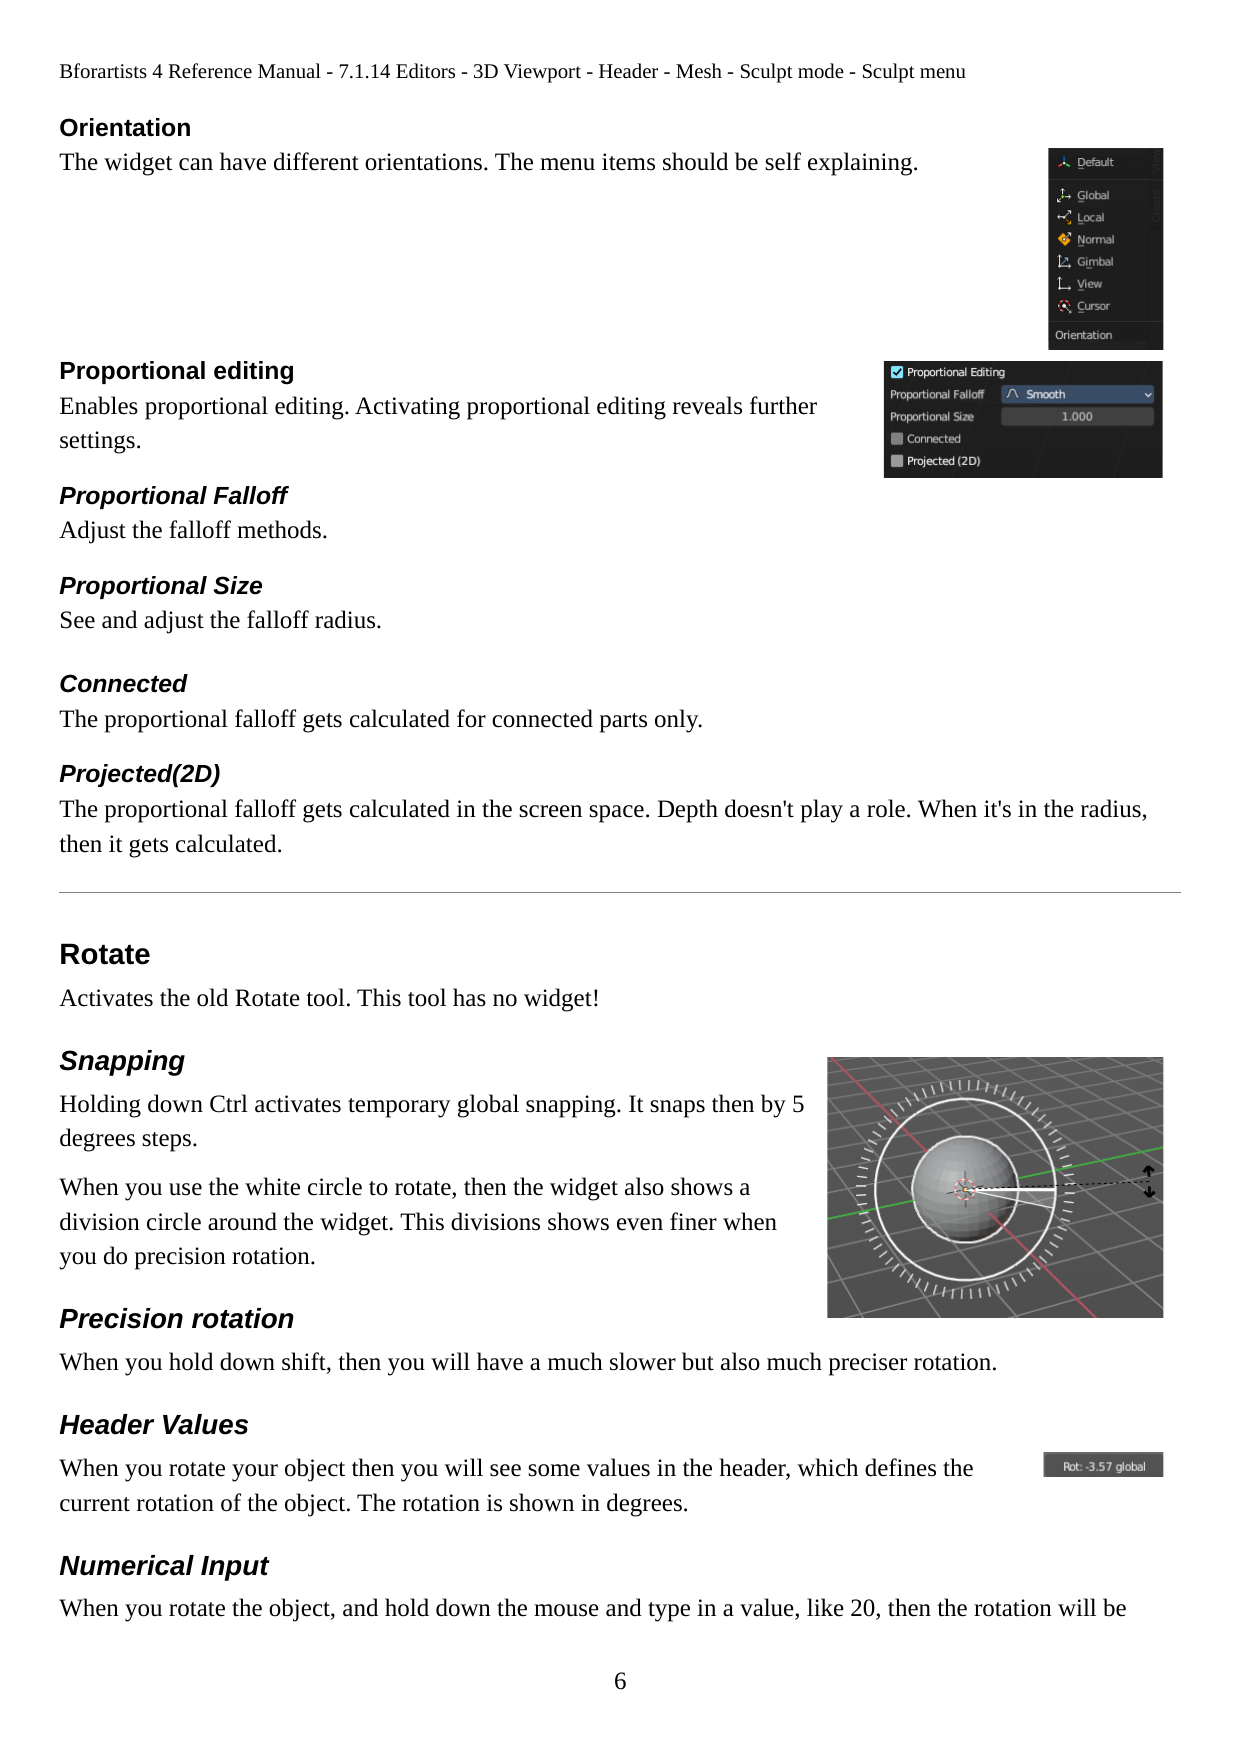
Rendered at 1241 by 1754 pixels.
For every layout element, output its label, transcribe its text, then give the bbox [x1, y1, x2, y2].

text When you use the white circle to rotate, then the widget also shows a division circle around the widget. This divisions shows even finer when you do precision rotation. [59, 1172, 827, 1270]
subtitle Precision rotation [59, 1303, 1181, 1335]
picture [1048, 148, 1164, 350]
subtitle Header Values [59, 1409, 1181, 1441]
text When you rotate your object then you will see some values in the header, which defines the current rotation of the object. The rotation is shown in degrees. [59, 1453, 1181, 1516]
subtitle Snapping [59, 1044, 1181, 1076]
text Enables proportional editing. Activating proportional editing reveals further settings. [59, 391, 883, 454]
subtitle Projected(2D) [59, 759, 1181, 788]
text See and adjust the falloff radius. [59, 606, 1181, 634]
subtitle Proportional Size [59, 571, 1181, 599]
picture [883, 361, 1163, 478]
subtitle Connected [59, 669, 1181, 698]
text When you rotate the object, and hold down the mouse and type in a value, like 20, then the rotation will be [59, 1593, 1181, 1622]
text The proportional falloff gets calculated in the screen space. Depth doesn't play a role. When it's in the radius, then it gets calculated. [59, 794, 1181, 857]
text Adjust the falloff methods. [59, 516, 1181, 544]
text Holding down Ctrl activates temporary global snapping. It snaps then by 5 degrees steps. [59, 1089, 827, 1152]
text Activates the old Rotate tool. This tool has no widget! [59, 983, 1181, 1012]
text The widget can have different orientations. The menu items should be self explaining. [59, 147, 1181, 176]
subtitle Proportional editing [59, 356, 1181, 385]
picture [827, 1057, 1164, 1318]
subtitle Proportional Falloff [59, 481, 1181, 509]
text The proportional falloff gets calculated for connected parts only. [59, 704, 1181, 733]
text When you hold down shift, then you will have a much slower but also much preciser rotation. [59, 1347, 1181, 1376]
picture [1043, 1452, 1164, 1477]
subtitle Numerical Input [59, 1549, 1181, 1581]
subtitle Rotate [59, 937, 1181, 970]
subtitle Orientation [59, 113, 1181, 141]
